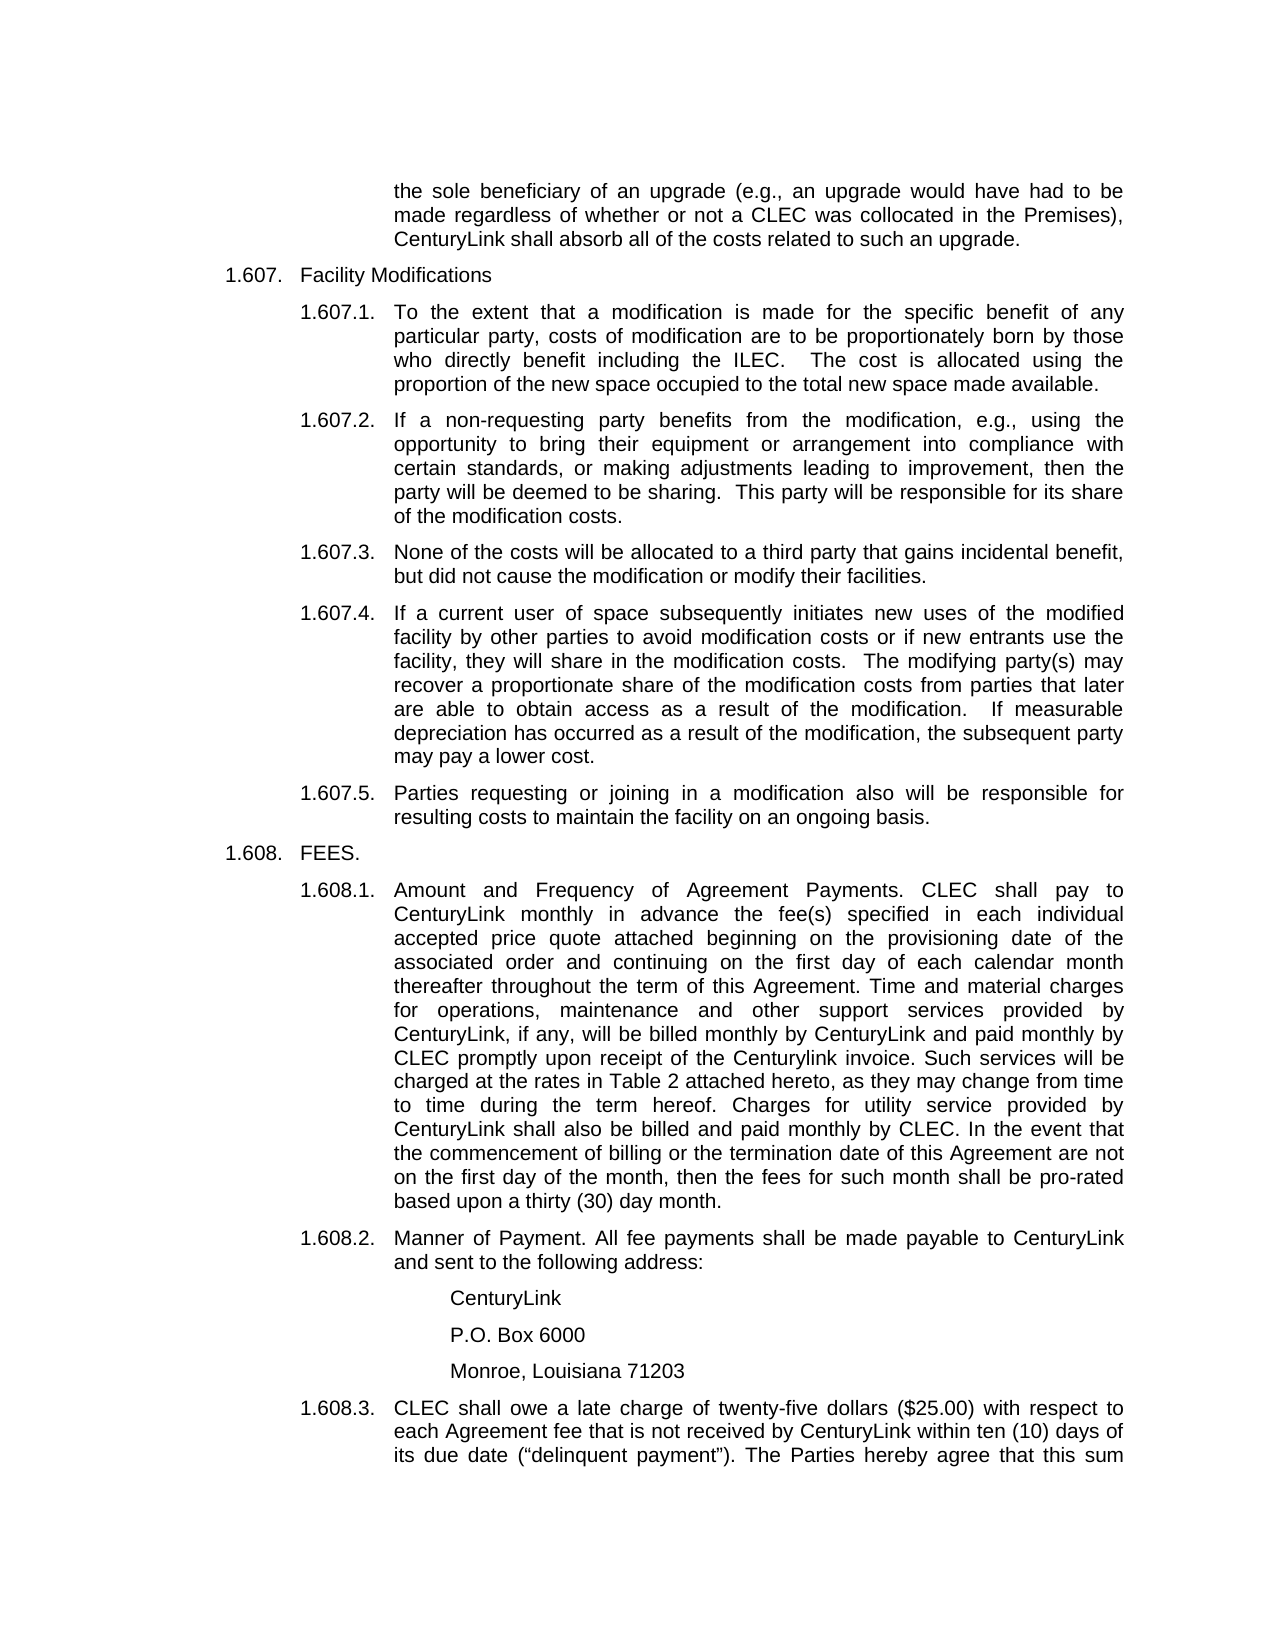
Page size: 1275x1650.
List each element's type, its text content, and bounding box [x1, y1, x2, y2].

list FEES. [225, 841, 1125, 865]
list Monroe, Louisiana 71203 [405, 1359, 1125, 1383]
list Manner of Payment. All fee payments shall be made payable to CenturyLink and sent to the following address: [300, 1226, 1125, 1273]
list If a non-requesting party benefits from the modification, e.g., using the opportunity to bring their equipment or arrangement into compliance with certain standards, or making adjustments leading to improvement, then the party will be deemed to be sharing. This party will be responsible for its share of the modification costs. [300, 408, 1125, 528]
list P.O. Box 6000 [405, 1322, 1125, 1346]
list If a current user of space subsequently initiates new uses of the modified facility by other parties to avoid modification costs or if new entrants use the facility, they will share in the modification costs. The modifying party(s) may recover a proportionate share of the modification costs from parties that later are able to obtain access as a result of the modification. If measurable depreciation has occurred as a result of the modification, the subsequent party may pay a lower cost. [300, 601, 1125, 768]
list Parties requesting or joining in a modification also will be responsible for resulting costs to maintain the facility on an ongoing basis. [300, 781, 1125, 829]
list Amount and Frequency of Agreement Payments. CLEC shall pay to CenturyLink monthly in advance the fee(s) specified in each individual accepted price quote attached beginning on the provisioning date of the associated order and continuing on the first day of each calendar month thereafter throughout the term of this Agreement. Time and material charges for operations, maintenance and other support services provided by CenturyLink, if any, will be billed monthly by CenturyLink and paid monthly by CLEC promptly upon receipt of the Centurylink invoice. Such services will be charged at the rates in Table 2 attached hereto, as they may change from time to time during the term hereof. Charges for utility service provided by CenturyLink shall also be billed and paid monthly by CLEC. In the event that the commencement of billing or the termination date of this Agreement are not on the first day of the month, then the fees for such month shall be pro-rated based upon a thirty (30) day month. [300, 878, 1125, 1213]
list None of the costs will be allocated to a third party that gains incidental benefit, but did not cause the modification or modify their facilities. [300, 540, 1125, 588]
list CenturyLink [405, 1286, 1125, 1310]
list Facility Modifications [225, 263, 1125, 287]
list To the extent that a modification is made for the specific benefit of any particular party, costs of modification are to be proportionately born by those who directly benefit including the ILEC. The cost is allocated using the proportion of the new space occupied to the total new space made available. [300, 299, 1125, 395]
list the sole beneficiary of an upgrade (e.g., an upgrade would have had to be made regardless of whether or not a CLEC was collocated in the Premises), CenturyLink shall absorb all of the costs related to such an upgrade. [300, 179, 1125, 251]
list CLEC shall owe a late charge of twenty-five dollars ($25.00) with respect to each Agreement fee that is not received by CenturyLink within ten (10) days of its due date (“delinquent payment”). The Parties hereby agree that this sum [300, 1395, 1125, 1467]
